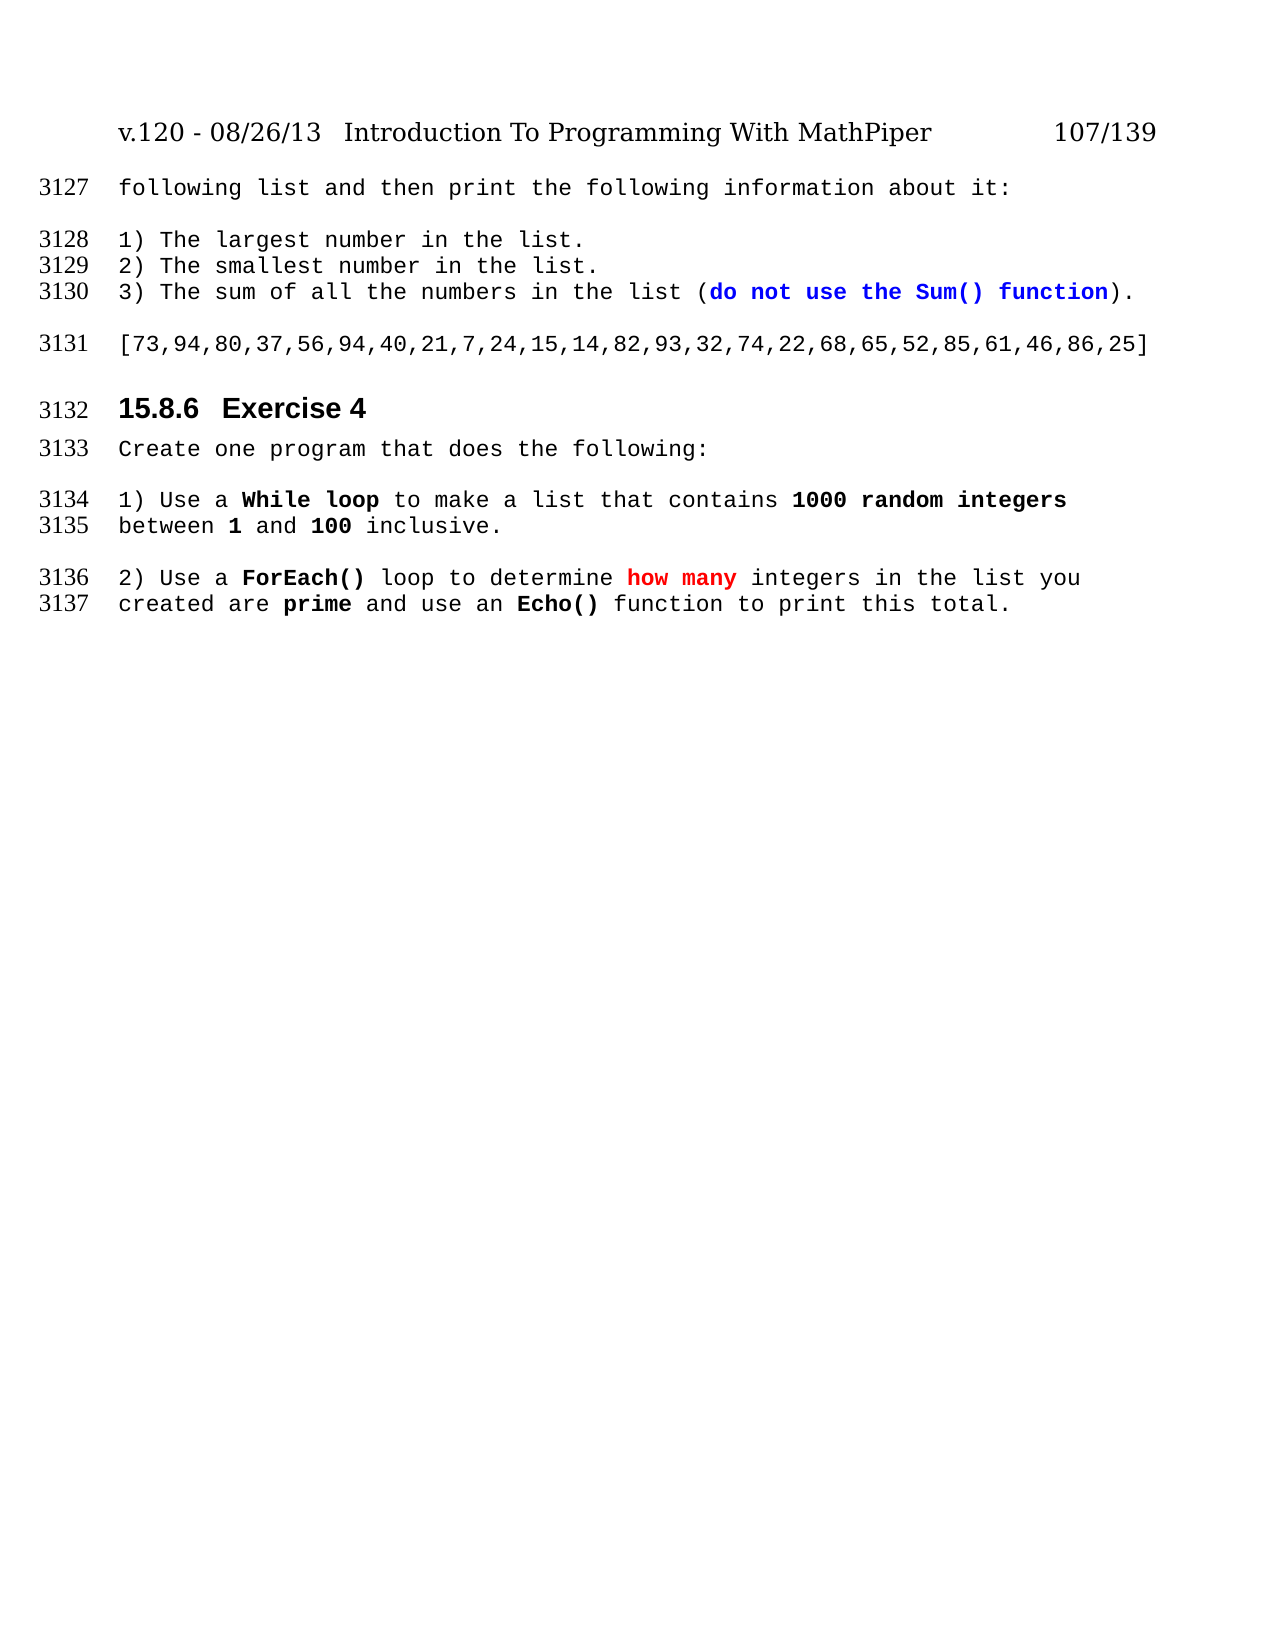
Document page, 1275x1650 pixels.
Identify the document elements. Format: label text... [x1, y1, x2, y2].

text 1) The largest number in the list. [118, 229, 1157, 254]
text [73,94,80,37,56,94,40,21,7,24,15,14,82,93,32,74,22,68,65,52,85,61,46,86,25] [118, 332, 1157, 358]
subtitle Exercise 4 [118, 391, 1157, 425]
text 2) The smallest number in the list. [118, 254, 1157, 281]
text 2) Use a ForEach() loop to determine how many integers in the list you created are prime and use an Echo() function to print this total. [118, 567, 1157, 618]
text following list and then print the following information about it: [118, 177, 1157, 203]
text 3) The sum of all the numbers in the list (do not use the Sum() function). [118, 281, 1157, 306]
text Create one program that does the following: [118, 437, 1157, 463]
text 1) Use a While loop to make a list that contains 1000 random integers between 1 and 100 inclusive. [118, 489, 1157, 541]
